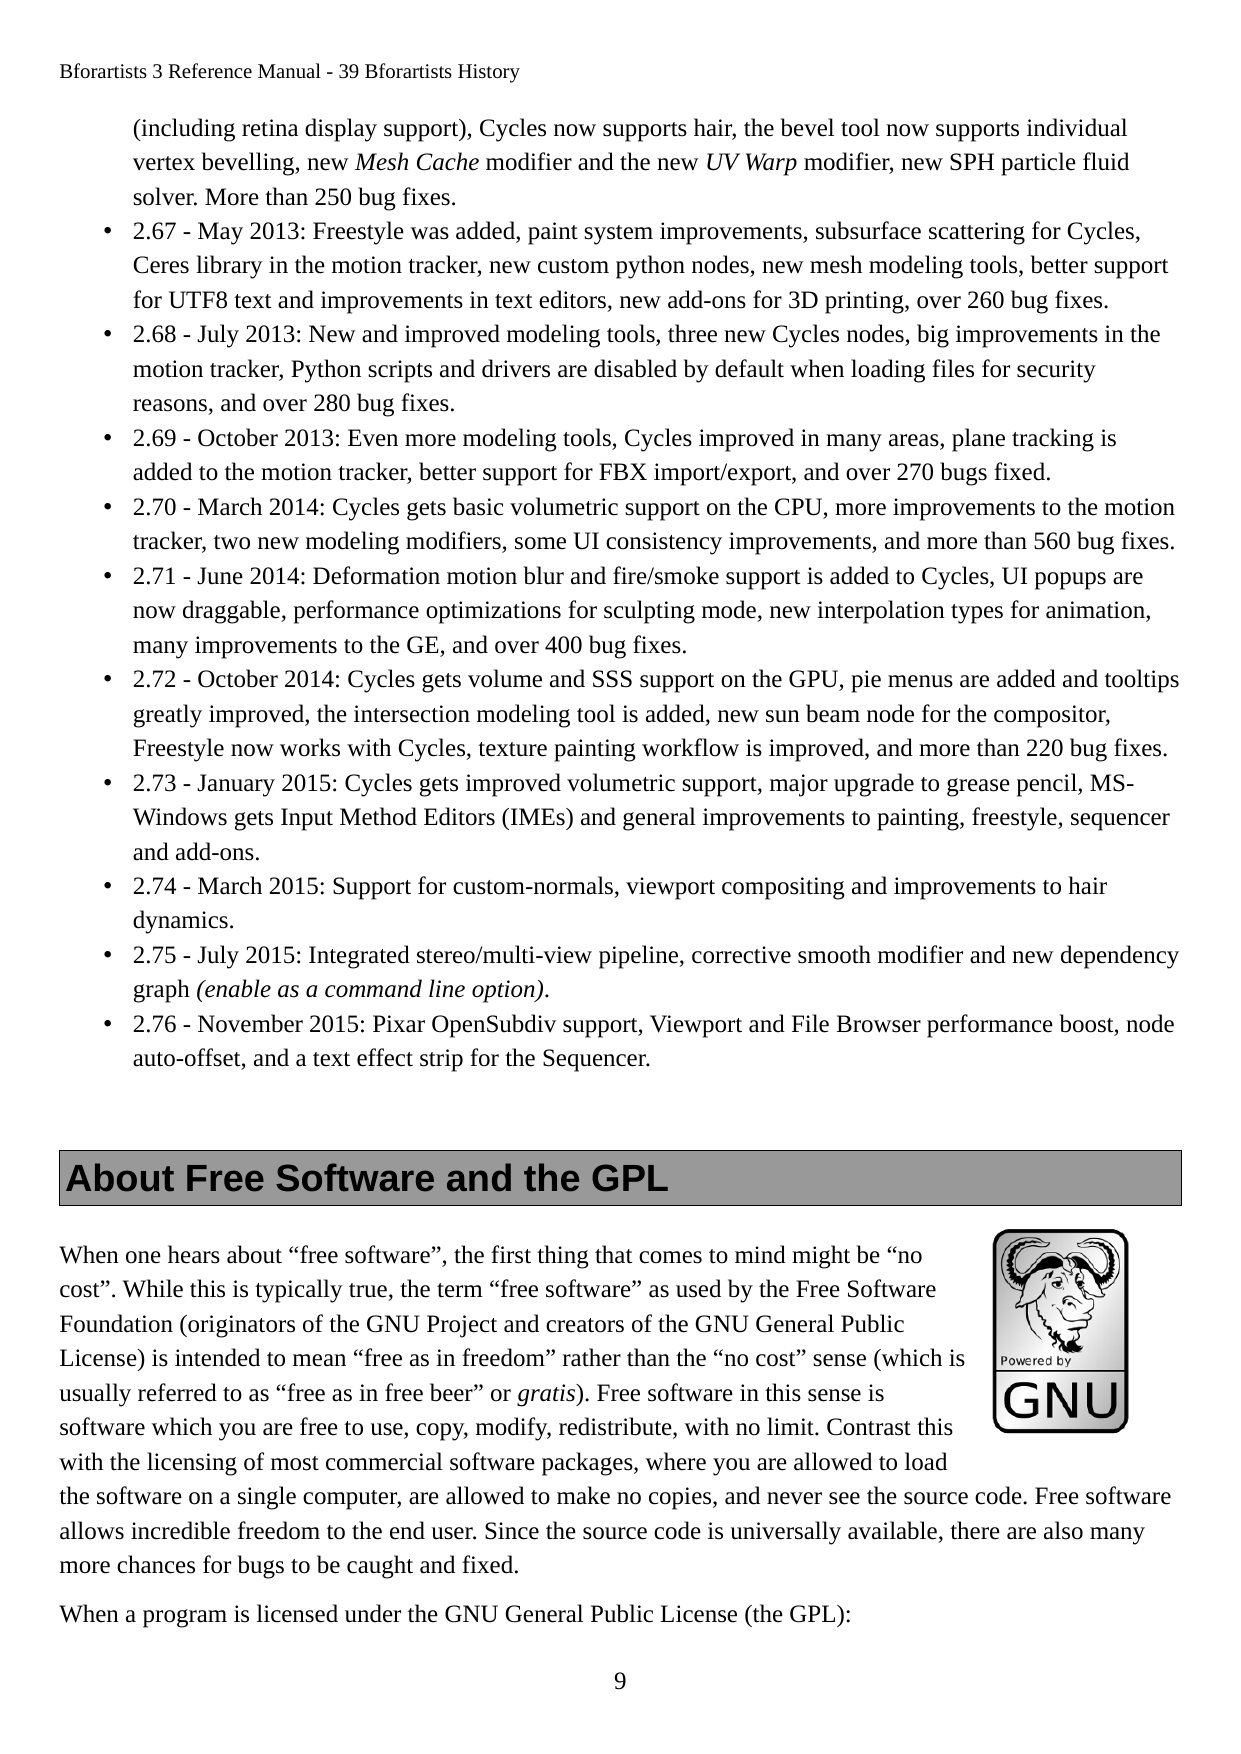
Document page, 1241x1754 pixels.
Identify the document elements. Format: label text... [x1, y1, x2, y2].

list 2.69 - October 2013: Even more modeling tools, Cycles improved in many areas, plane tracking is added to the motion tracker, better support for FBX import/export, and over 270 bugs fixed. [103, 423, 1181, 486]
list 2.74 - March 2015: Support for custom-normals, viewport compositing and improvements to hair dynamics. [103, 871, 1181, 934]
list 2.68 - July 2013: New and improved modeling tools, three new Cycles nodes, big improvements in the motion tracker, Python scripts and drivers are disabled by default when loading files for security reasons, and over 280 bug fixes. [103, 319, 1181, 417]
list 2.73 - January 2015: Cycles gets improved volumetric support, major upgrade to grease pencil, MS-Windows gets Input Method Editors (IMEs) and general improvements to painting, freestyle, sequencer and add-ons. [103, 768, 1181, 865]
list 2.67 - May 2013: Freestyle was added, paint system improvements, subsurface scattering for Cycles, Ceres library in the motion tracker, new custom python nodes, new mesh modeling tools, better support for UTF8 text and improvements in text editors, new add-ons for 3D printing, over 260 bug fixes. [103, 216, 1181, 314]
list (including retina display support), Cycles now supports hair, the bevel tool now supports individual vertex bevelling, new Mesh Cache modifier and the new UV Warp modifier, new SPH particle fluid solver. More than 250 bug fixes. [103, 113, 1181, 210]
picture [984, 1222, 1135, 1439]
list 2.75 - July 2015: Integrated stereo/multi-view pipeline, corrective smooth modifier and new dependency graph (enable as a command line option). [103, 940, 1181, 1003]
table_header About Free Software and the GPL [60, 1151, 1181, 1205]
list 2.72 - October 2014: Cycles gets volume and SSS support on the GPU, pie menus are added and tooltips greatly improved, the intersection modeling tool is added, new sun beam node for the compositor, Freestyle now works with Cycles, texture painting workflow is improved, and more than 220 bug fixes. [103, 664, 1181, 762]
text When one hears about “free software”, the first thing that comes to mind might be “no cost”. While this is typically true, the term “free software” as used by the Free Software Foundation (originators of the GNU Project and creators of the GNU General Public License) is intended to mean “free as in freedom” rather than the “no cost” sense (which is usually referred to as “free as in free beer” or gratis). Free software in this sense is software which you are free to use, copy, modify, redistribute, with no limit. Contrast this with the licensing of most commercial software packages, where you are allowed to load the software on a single computer, are allowed to make no copies, and never see the source code. Free software allows incredible freedom to the end user. Since the source code is universally available, there are also many more chances for bugs to be caught and fixed. [59, 1240, 1181, 1579]
list 2.71 - June 2014: Deformation motion blur and fire/smoke support is added to Cycles, UI popups are now draggable, performance optimizations for sculpting mode, new interpolation types for animation, many improvements to the GE, and over 400 bug fixes. [103, 561, 1181, 658]
list 2.70 - March 2014: Cycles gets basic volumetric support on the CPU, more improvements to the motion tracker, two new modeling modifiers, some UI consistency improvements, and more than 560 bug fixes. [103, 492, 1181, 555]
text When a program is licensed under the GNU General Public License (the GPL): [59, 1599, 1181, 1628]
list 2.76 - November 2015: Pixar OpenSubdiv support, Viewport and File Browser performance boost, node auto-offset, and a text effect strip for the Sequencer. [103, 1009, 1181, 1072]
